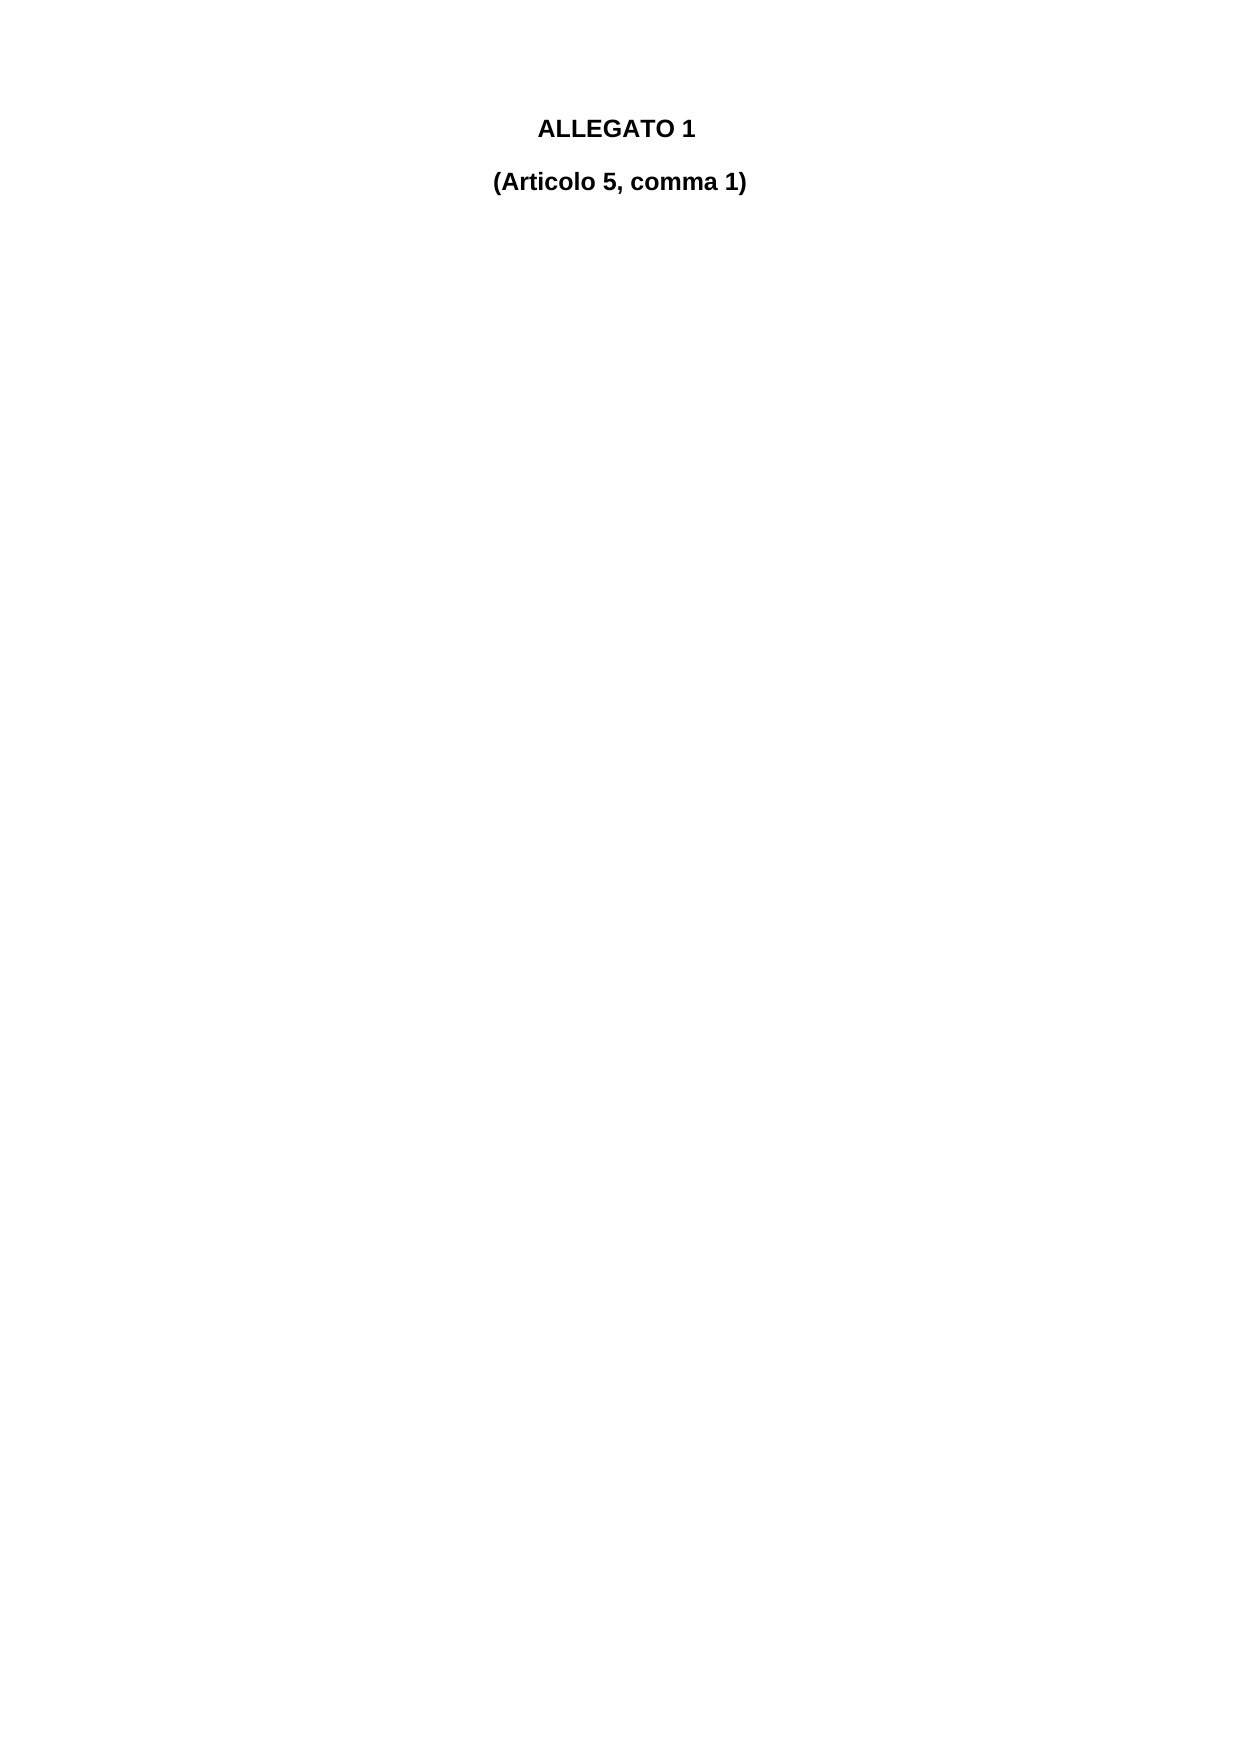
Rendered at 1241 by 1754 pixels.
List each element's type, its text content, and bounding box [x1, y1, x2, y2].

text ALLEGATO 1 [118, 114, 1122, 142]
text (Articolo 5, comma 1) [118, 167, 1122, 196]
